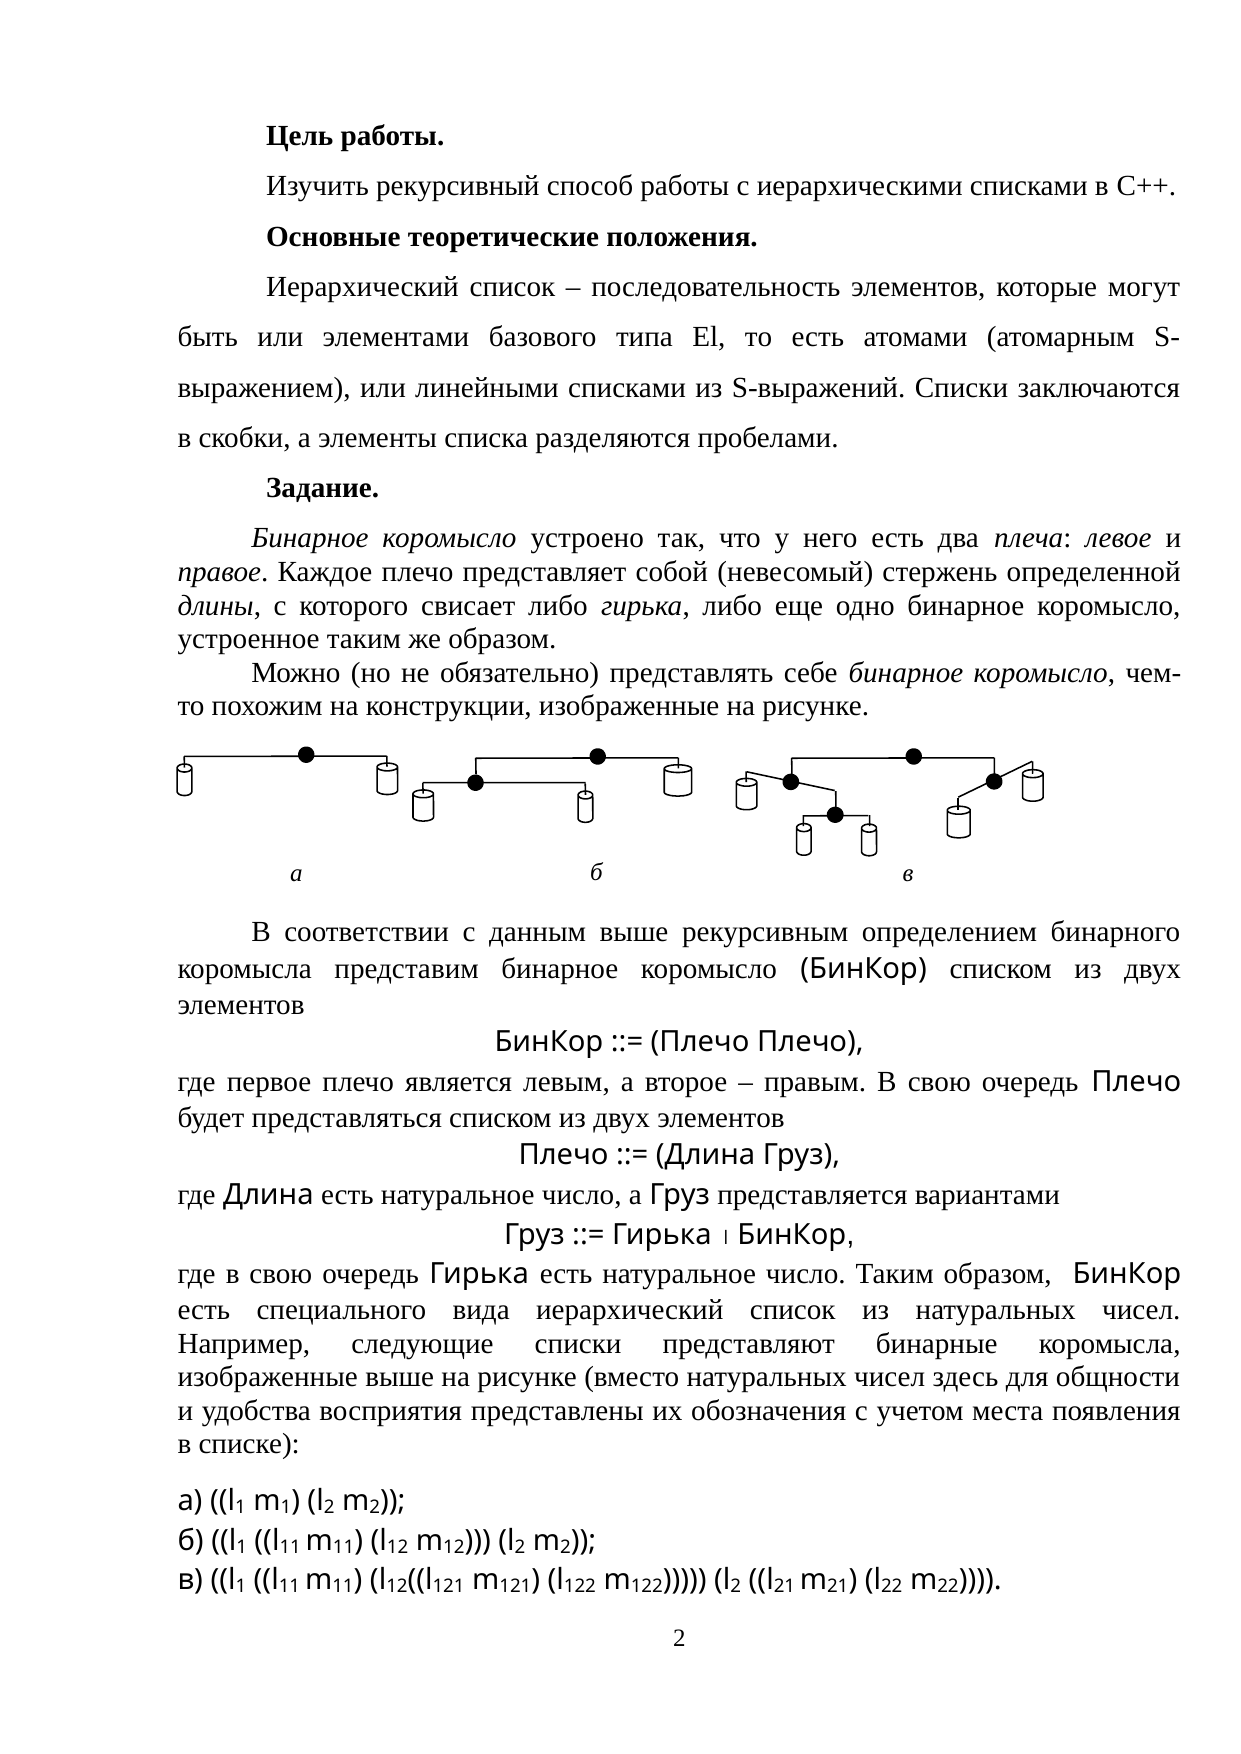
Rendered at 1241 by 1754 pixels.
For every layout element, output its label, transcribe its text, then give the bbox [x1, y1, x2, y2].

text Цель работы. [177, 118, 1181, 152]
text где Длина есть натуральное число, а Груз представляется вариантами [177, 1173, 1181, 1213]
text Задание. [177, 470, 1181, 504]
text Иерархический список – последовательность элементов, которые могут быть или элементами базового типа El, то есть атомами (атомарным S-выражением), или линейными списками из S-выражений. Списки заключаются в скобки, а элементы списка разделяются пробелами. [177, 269, 1181, 453]
text Бинарное коромысло устроено так, что у него есть два плеча: левое и правое. Каждое плечо представляет собой (невесомый) стержень определенной длины, с которого свисает либо гирька, либо еще одно бинарное коромысло, устроенное таким же образом. [177, 521, 1181, 655]
text Плечо ::= (Длина Груз), [177, 1133, 1181, 1173]
text где первое плечо является левым, а второе – правым. В свою очередь Плечо будет представляться списком из двух элементов [177, 1060, 1181, 1133]
text В соответствии с данным выше рекурсивным определением бинарного коромысла представим бинарное коромысло (БинКор) списком из двух элементов [177, 914, 1181, 1021]
text а) ((l1 m1) (l2 m2)); [177, 1479, 1181, 1519]
text БинКор ::= (Плечо Плечо), [177, 1021, 1181, 1060]
text Основные теоретические положения. [177, 219, 1181, 252]
text в) ((l1 ((l11 m11) (l12((l121 m121) (l122 m122))))) (l2 ((l21 m21) (l22 m22)))). [177, 1558, 1181, 1598]
text б) ((l1 ((l11 m11) (l12 m12))) (l2 m2)); [177, 1519, 1181, 1558]
text Можно (но не обязательно) представлять себе бинарное коромысло, чем-то похожим на конструкции, изображенные на рисунке. [177, 655, 1181, 722]
text Груз ::= Гирька  БинКор, [177, 1213, 1181, 1253]
text где в свою очередь Гирька есть натуральное число. Таким образом, БинКор есть специального вида иерархический список из натуральных чисел. Например, следующие списки представляют бинарные коромысла, изображенные выше на рисунке (вместо натуральных чисел здесь для общности и удобства восприятия представлены их обозначения с учетом места появления в списке): [177, 1253, 1181, 1460]
text Изучить рекурсивный способ работы с иерархическими списками в C++. [177, 168, 1181, 202]
